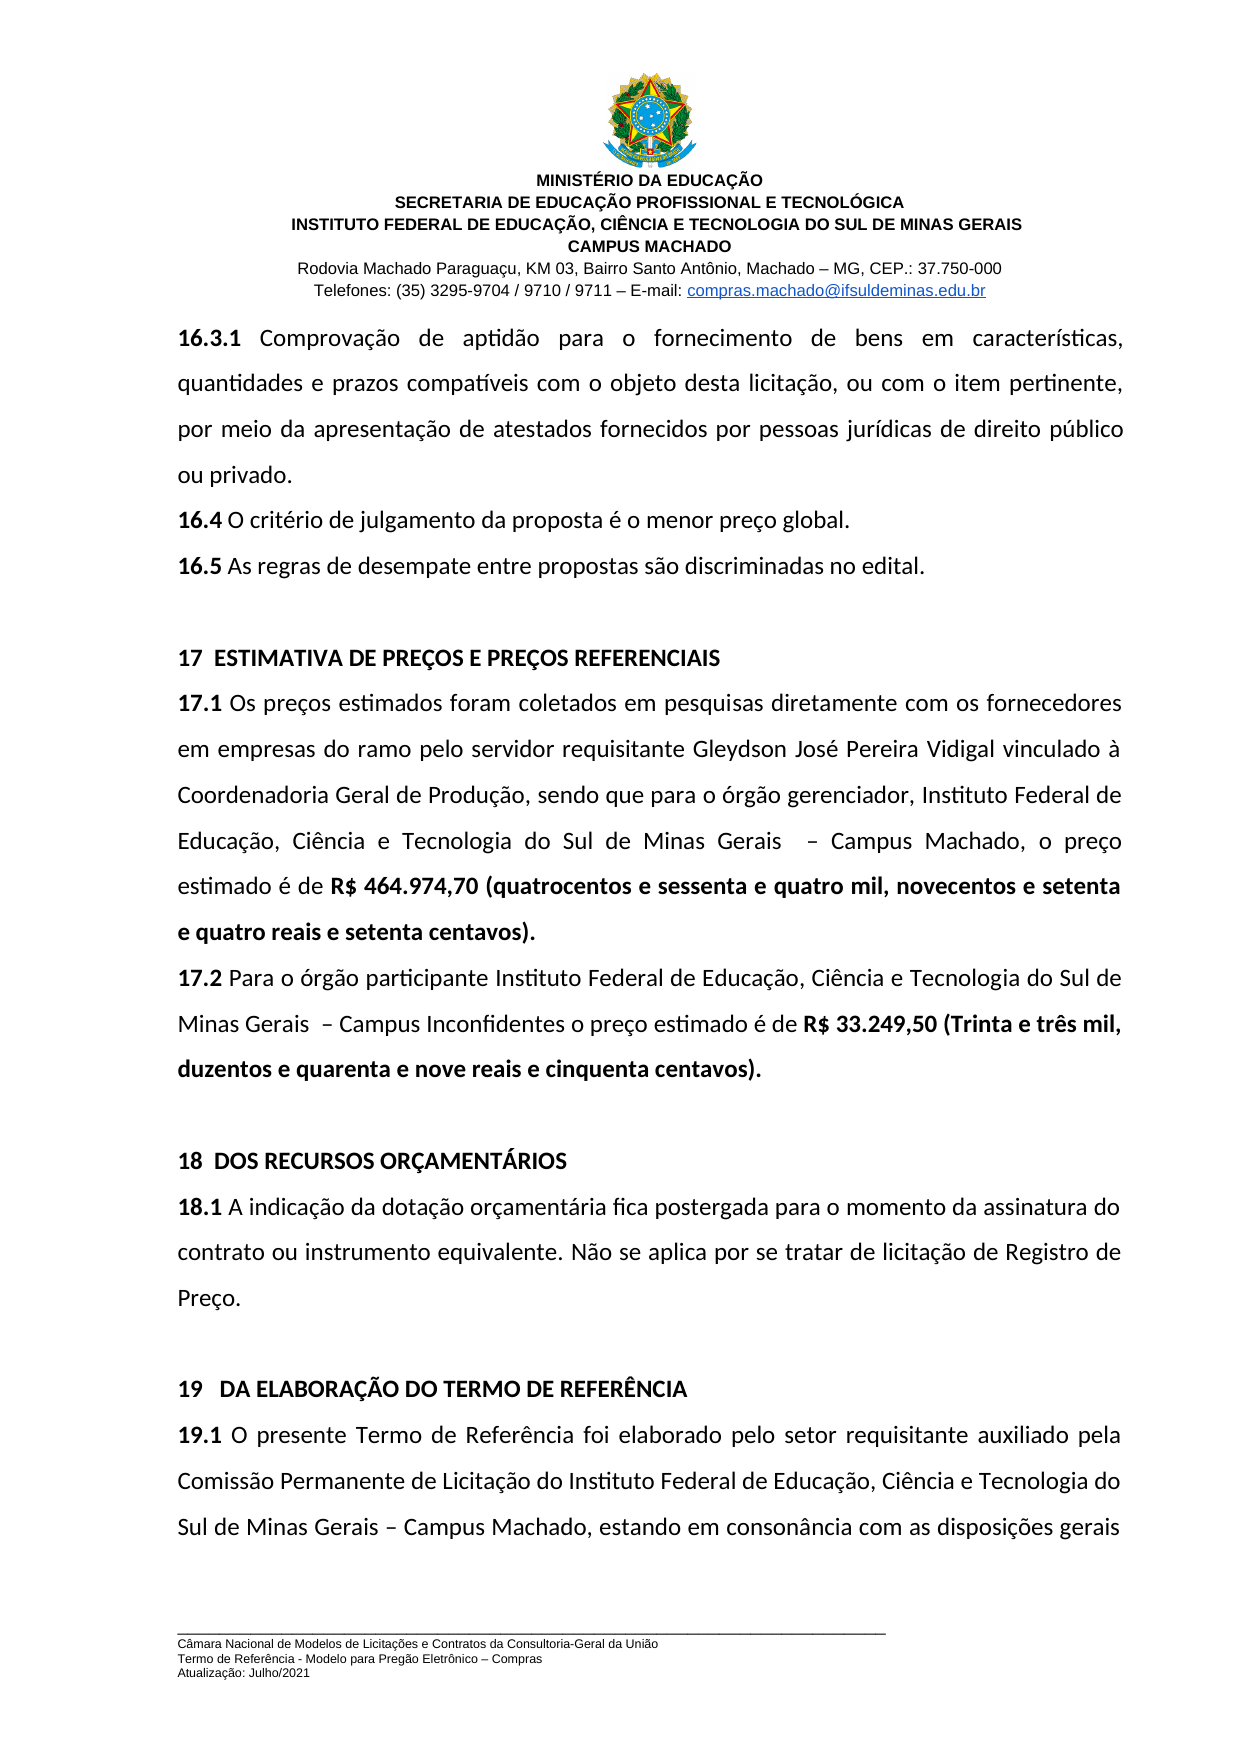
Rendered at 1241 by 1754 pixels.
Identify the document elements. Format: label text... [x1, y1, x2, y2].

picture [603, 73, 697, 168]
text 19.1 O presente Termo de Referência foi elaborado pelo setor requisitante auxiliado pela Comissão Permanente de Licitação do Instituto Federal de Educação, Ciência e Tecnologia do Sul de Minas Gerais – Campus Machado, estando em consonância com as disposições gerais [177, 1419, 1122, 1541]
text 16.5 As regras de desempate entre propostas são discriminadas no edital. [177, 550, 1125, 581]
picture [669, 149, 680, 155]
text 16.4 O critério de julgamento da proposta é o menor preço global. [177, 505, 1125, 535]
text 17.1 Os preços estimados foram coletados em pesquisas diretamente com os fornecedores em empresas do ramo pelo servidor requisitante Gleydson José Pereira Vidigal vinculado à Coordenadoria Geral de Produção, sendo que para o órgão gerenciador, Instituto Federal de Educação, Ciência e Tecnologia do Sul de Minas Gerais – Campus Machado, o preço estimado é de R$ 464.974,70 (quatrocentos e sessenta e quatro mil, novecentos e setenta e quatro reais e setenta centavos). [177, 688, 1122, 947]
text 16.3.1 Comprovação de aptidão para o fornecimento de bens em características, quantidades e prazos compatíveis com o objeto desta licitação, ou com o item pertinente, por meio da apresentação de atestados fornecidos por pessoas jurídicas de direito público ou privado. [177, 322, 1125, 489]
text 17 ESTIMATIVA DE PREÇOS E PREÇOS REFERENCIAIS [177, 642, 1122, 672]
text 18.1 A indicação da dotação orçamentária fica postergada para o momento da assinatura do contrato ou instrumento equivalente. Não se aplica por se tratar de licitação de Registro de Preço. [177, 1191, 1122, 1313]
text 17.2 Para o órgão participante Instituto Federal de Educação, Ciência e Tecnologia do Sul de Minas Gerais – Campus Inconfidentes o preço estimado é de R$ 33.249,50 (Trinta e três mil, duzentos e quarenta e nove reais e cinquenta centavos). [177, 962, 1122, 1084]
text 18 DOS RECURSOS ORÇAMENTÁRIOS [177, 1145, 1122, 1175]
picture [643, 163, 658, 168]
text 19 DA ELABORAÇÃO DO TERMO DE REFERÊNCIA [177, 1373, 1122, 1404]
